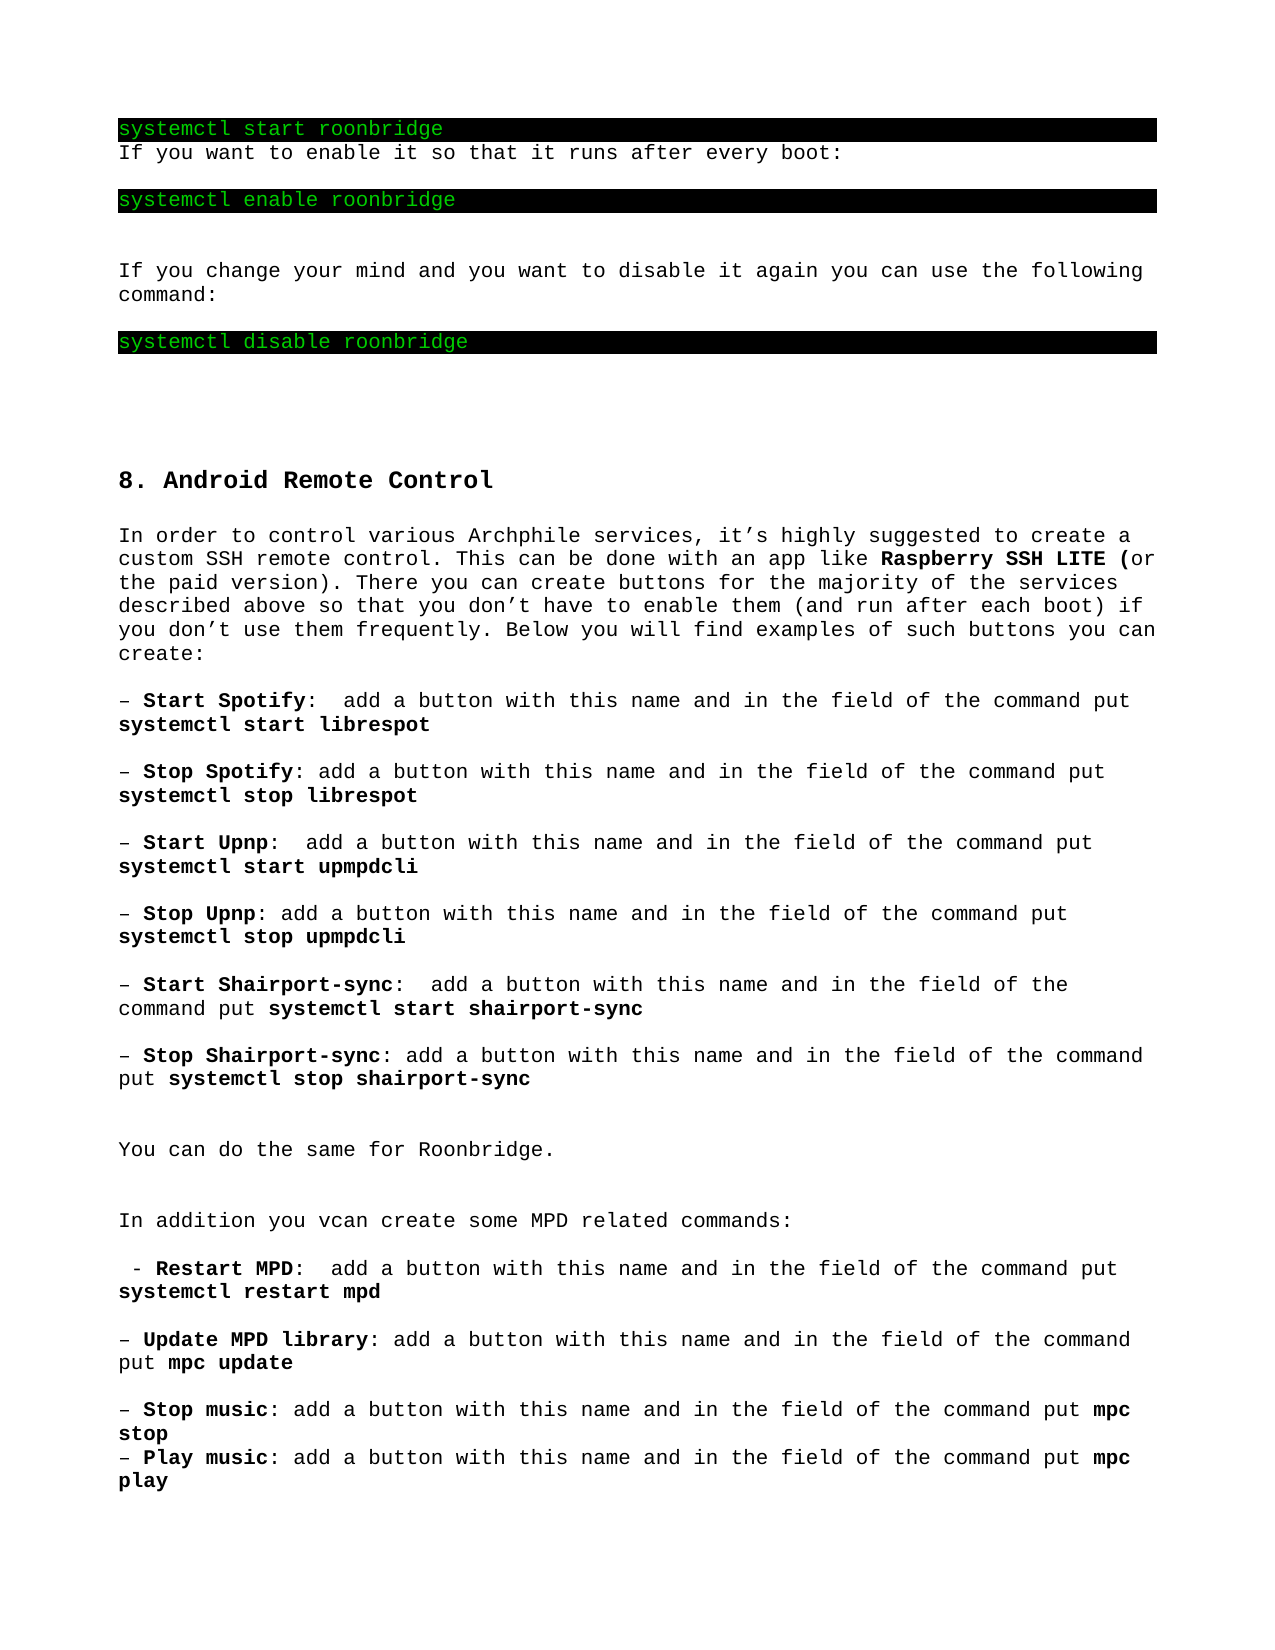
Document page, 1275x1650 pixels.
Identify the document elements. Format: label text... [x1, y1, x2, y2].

text systemctl disable roonbridge [118, 331, 1157, 354]
text In addition you vcan create some MPD related commands: [118, 1210, 1157, 1234]
text – Stop Spotify: add a button with this name and in the field of the command put systemctl stop librespot [118, 761, 1157, 808]
text systemctl enable roonbridge [118, 189, 1157, 213]
text – Start Shairport-sync: add a button with this name and in the field of the command put systemctl start shairport-sync [118, 974, 1157, 1021]
text – Start Spotify: add a button with this name and in the field of the command put systemctl start librespot [118, 690, 1157, 737]
text If you change your mind and you want to disable it again you can use the following command: [118, 260, 1157, 307]
text – Stop Upnp: add a button with this name and in the field of the command put systemctl stop upmpdcli [118, 903, 1157, 950]
text 8. Android Remote Control [118, 468, 1157, 496]
text – Play music: add a button with this name and in the field of the command put mpc play [118, 1447, 1157, 1494]
text If you want to enable it so that it runs after every boot: [118, 142, 1157, 165]
text You can do the same for Roonbridge. [118, 1139, 1157, 1163]
text systemctl start roonbridge [118, 118, 1157, 142]
text – Update MPD library: add a button with this name and in the field of the command put mpc update [118, 1328, 1157, 1376]
text – Stop music: add a button with this name and in the field of the command put mpc stop [118, 1399, 1157, 1447]
text - Restart MPD: add a button with this name and in the field of the command put systemctl restart mpd [118, 1258, 1157, 1305]
text In order to control various Archphile services, it’s highly suggested to create a custom SSH remote control. This can be done with an app like Raspberry SSH LITE (or the paid version). There you can create buttons for the majority of the services described above so that you don’t have to enable them (and run after each boot) if you don’t use them frequently. Below you will find examples of such buttons you can create: [118, 524, 1157, 666]
text – Stop Shairport-sync: add a button with this name and in the field of the command put systemctl stop shairport-sync [118, 1045, 1157, 1092]
text – Start Upnp: add a button with this name and in the field of the command put systemctl start upmpdcli [118, 832, 1157, 879]
